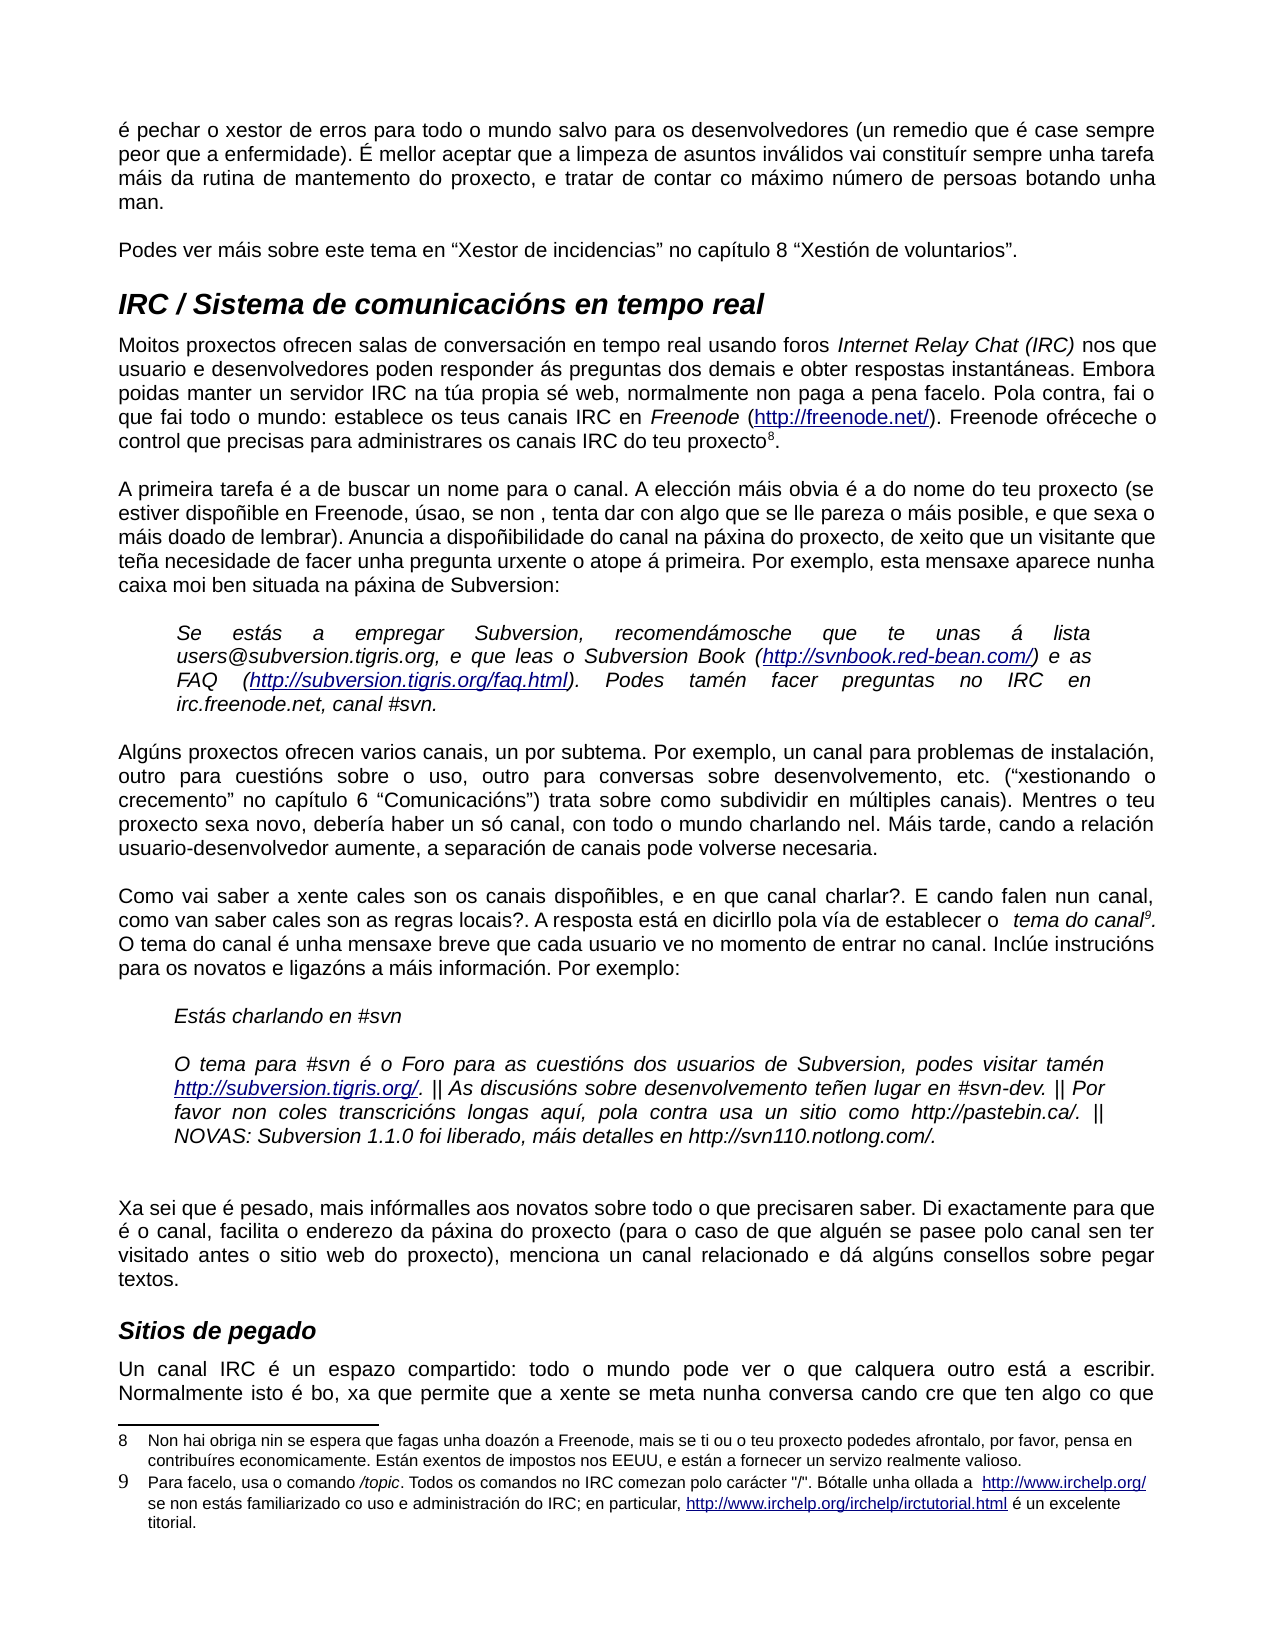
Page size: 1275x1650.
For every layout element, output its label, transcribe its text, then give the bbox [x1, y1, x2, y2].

text Xa sei que é pesado, mais infórmalles aos novatos sobre todo o que precisaren saber. Di exactamente para que é o canal, facilita o enderezo da páxina do proxecto (para o caso de que alguén se pasee polo canal sen ter visitado antes o sitio web do proxecto), menciona un canal relacionado e dá algúns consellos sobre pegar textos. [118, 1195, 1157, 1291]
text Non hai obriga nin se espera que fagas unha doazón a Freenode, mais se ti ou o teu proxecto podedes afrontalo, por favor, pensa en contribuíres economicamente. Están exentos de impostos nos EEUU, e están a fornecer un servizo realmente valioso. [118, 1431, 1157, 1469]
text A primeira tarefa é a de buscar un nome para o canal. A elección máis obvia é a do nome do teu proxecto (se estiver dispoñible en Freenode, úsao, se non , tenta dar con algo que se lle pareza o máis posible, e que sexa o máis doado de lembrar). Anuncia a dispoñibilidade do canal na páxina do proxecto, de xeito que un visitante que teña necesidade de facer unha pregunta urxente o atope á primeira. Por exemplo, esta mensaxe aparece nunha caixa moi ben situada na páxina de Subversion: [118, 477, 1157, 596]
subtitle IRC / Sistema de comunicacións en tempo real [118, 287, 1157, 320]
text O tema para #svn é o Foro para as cuestións dos usuarios de Subversion, podes visitar tamén http://subversion.tigris.org/. || As discusións sobre desenvolvemento teñen lugar en #svn-dev. || Por favor non coles transcricións longas aquí, pola contra usa un sitio como http://pastebin.ca/. || NOVAS: Subversion 1.1.0 foi liberado, máis detalles en http://svn110.notlong.com/. [174, 1052, 1107, 1147]
text Moitos proxectos ofrecen salas de conversación en tempo real usando foros Internet Relay Chat (IRC) nos que usuario e desenvolvedores poden responder ás preguntas dos demais e obter respostas instantáneas. Embora poidas manter un servidor IRC na túa propia sé web, normalmente non paga a pena facelo. Pola contra, fai o que fai todo o mundo: establece os teus canais IRC en Freenode (http://freenode.net/). Freenode ofréceche o control que precisas para administrares os canais IRC do teu proxecto. [118, 333, 1157, 453]
text Para facelo, usa o comando /topic. Todos os comandos no IRC comezan polo carácter "/". Bótalle unha ollada a http://www.irchelp.org/ se non estás familiarizado co uso e administración do IRC; en particular, http://www.irchelp.org/irchelp/irctutorial.html é un excelente titorial. [118, 1469, 1157, 1532]
text é pechar o xestor de erros para todo o mundo salvo para os desenvolvedores (un remedio que é case sempre peor que a enfermidade). É mellor aceptar que a limpeza de asuntos inválidos vai constituír sempre unha tarefa máis da rutina de mantemento do proxecto, e tratar de contar co máximo número de persoas botando unha man. [118, 118, 1157, 214]
text Como vai saber a xente cales son os canais dispoñibles, e en que canal charlar?. E cando falen nun canal, como van saber cales son as regras locais?. A resposta está en dicirllo pola vía de establecer o tema do canal. O tema do canal é unha mensaxe breve que cada usuario ve no momento de entrar no canal. Inclúe instrucións para os novatos e ligazóns a máis información. Por exemplo: [118, 884, 1157, 980]
text Un canal IRC é un espazo compartido: todo o mundo pode ver o que calquera outro está a escribir. Normalmente isto é bo, xa que permite que a xente se meta nunha conversa cando cre que ten algo co que [118, 1357, 1157, 1405]
text Algúns proxectos ofrecen varios canais, un por subtema. Por exemplo, un canal para problemas de instalación, outro para cuestións sobre o uso, outro para conversas sobre desenvolvemento, etc. (“xestionando o crecemento” no capítulo 6 “Comunicacións”) trata sobre como subdividir en múltiples canais). Mentres o teu proxecto sexa novo, debería haber un só canal, con todo o mundo charlando nel. Máis tarde, cando a relación usuario-desenvolvedor aumente, a separación de canais pode volverse necesaria. [118, 740, 1157, 860]
text Se estás a empregar Subversion, recomendámosche que te unas á lista users@subversion.tigris.org, e que leas o Subversion Book (http://svnbook.red-bean.com/) e as FAQ (http://subversion.tigris.org/faq.html). Podes tamén facer preguntas no IRC en irc.freenode.net, canal #svn. [176, 620, 1094, 716]
text Estás charlando en #svn [174, 1004, 1107, 1028]
text Podes ver máis sobre este tema en “Xestor de incidencias” no capítulo 8 “Xestión de voluntarios”. [118, 238, 1157, 262]
subtitle Sitios de pegado [118, 1316, 1157, 1345]
